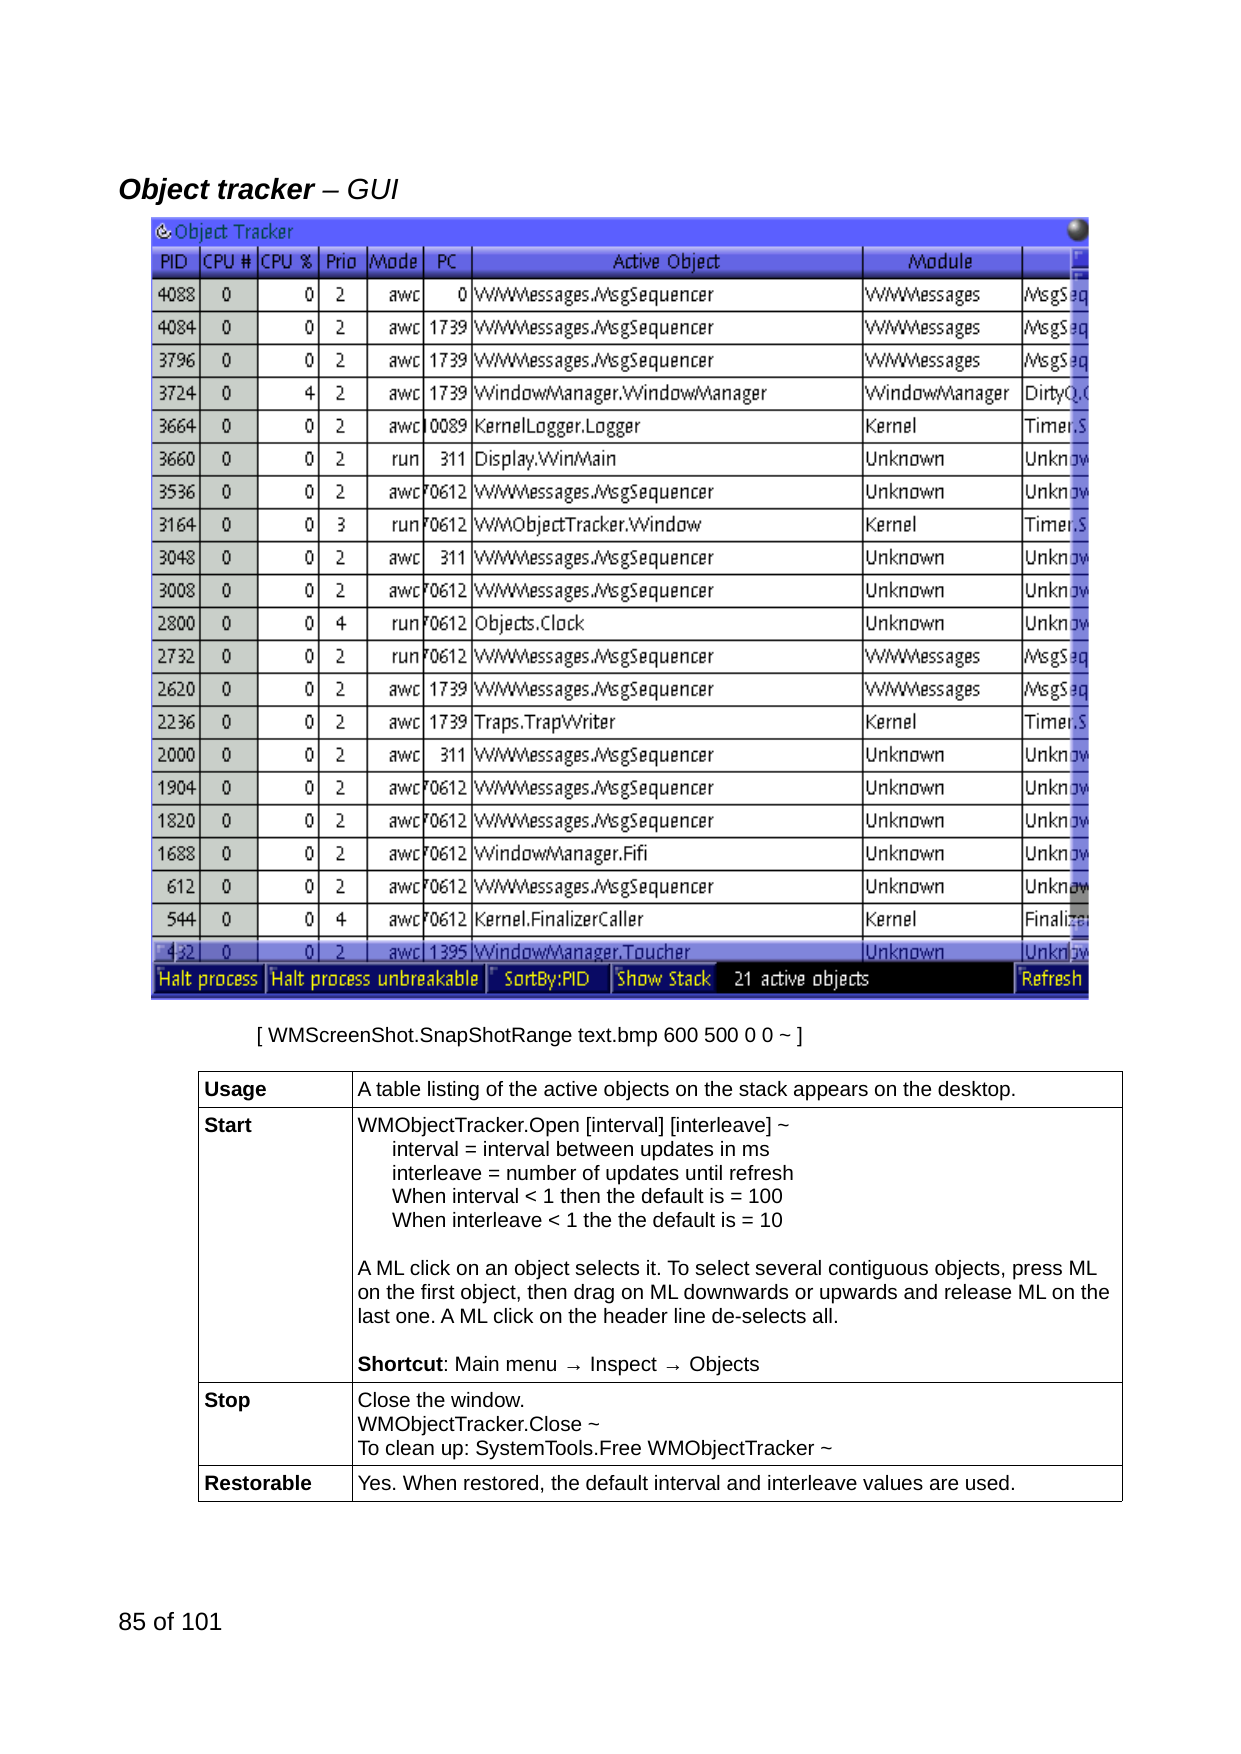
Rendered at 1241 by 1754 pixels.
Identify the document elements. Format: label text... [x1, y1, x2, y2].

table_cell WMObjectTracker.Open [interval] [interleave] ~ interval = interval between updates in ms interleave = number of updates until refresh When interval < 1 then the default is = 100 When interleave < 1 the the default is = 10 A ML click on an object selects it. To select several contiguous objects, press ML on the first object, then drag on ML downwards or upwards and release ML on the last one. A ML click on the header line de-selects all. Shortcut: Main menu → Inspect → Objects [353, 1108, 1122, 1382]
picture [151, 217, 1089, 1000]
table_header Usage [199, 1072, 352, 1107]
table_cell Start [199, 1108, 352, 1382]
text [ WMScreenShot.SnapShotRange text.bmp 600 500 0 0 ~ ] [118, 1023, 1122, 1047]
table_cell Close the window. WMObjectTracker.Close ~ To clean up: SystemTools.Free WMObjectTracker ~ [353, 1383, 1122, 1465]
table_cell Stop [199, 1383, 352, 1465]
subtitle Object tracker – GUI [118, 172, 1122, 205]
table_cell Yes. When restored, the default interval and interleave values are used. [353, 1466, 1122, 1501]
table_cell Restorable [199, 1466, 352, 1501]
table_header A table listing of the active objects on the stack appears on the desktop. [353, 1072, 1122, 1107]
